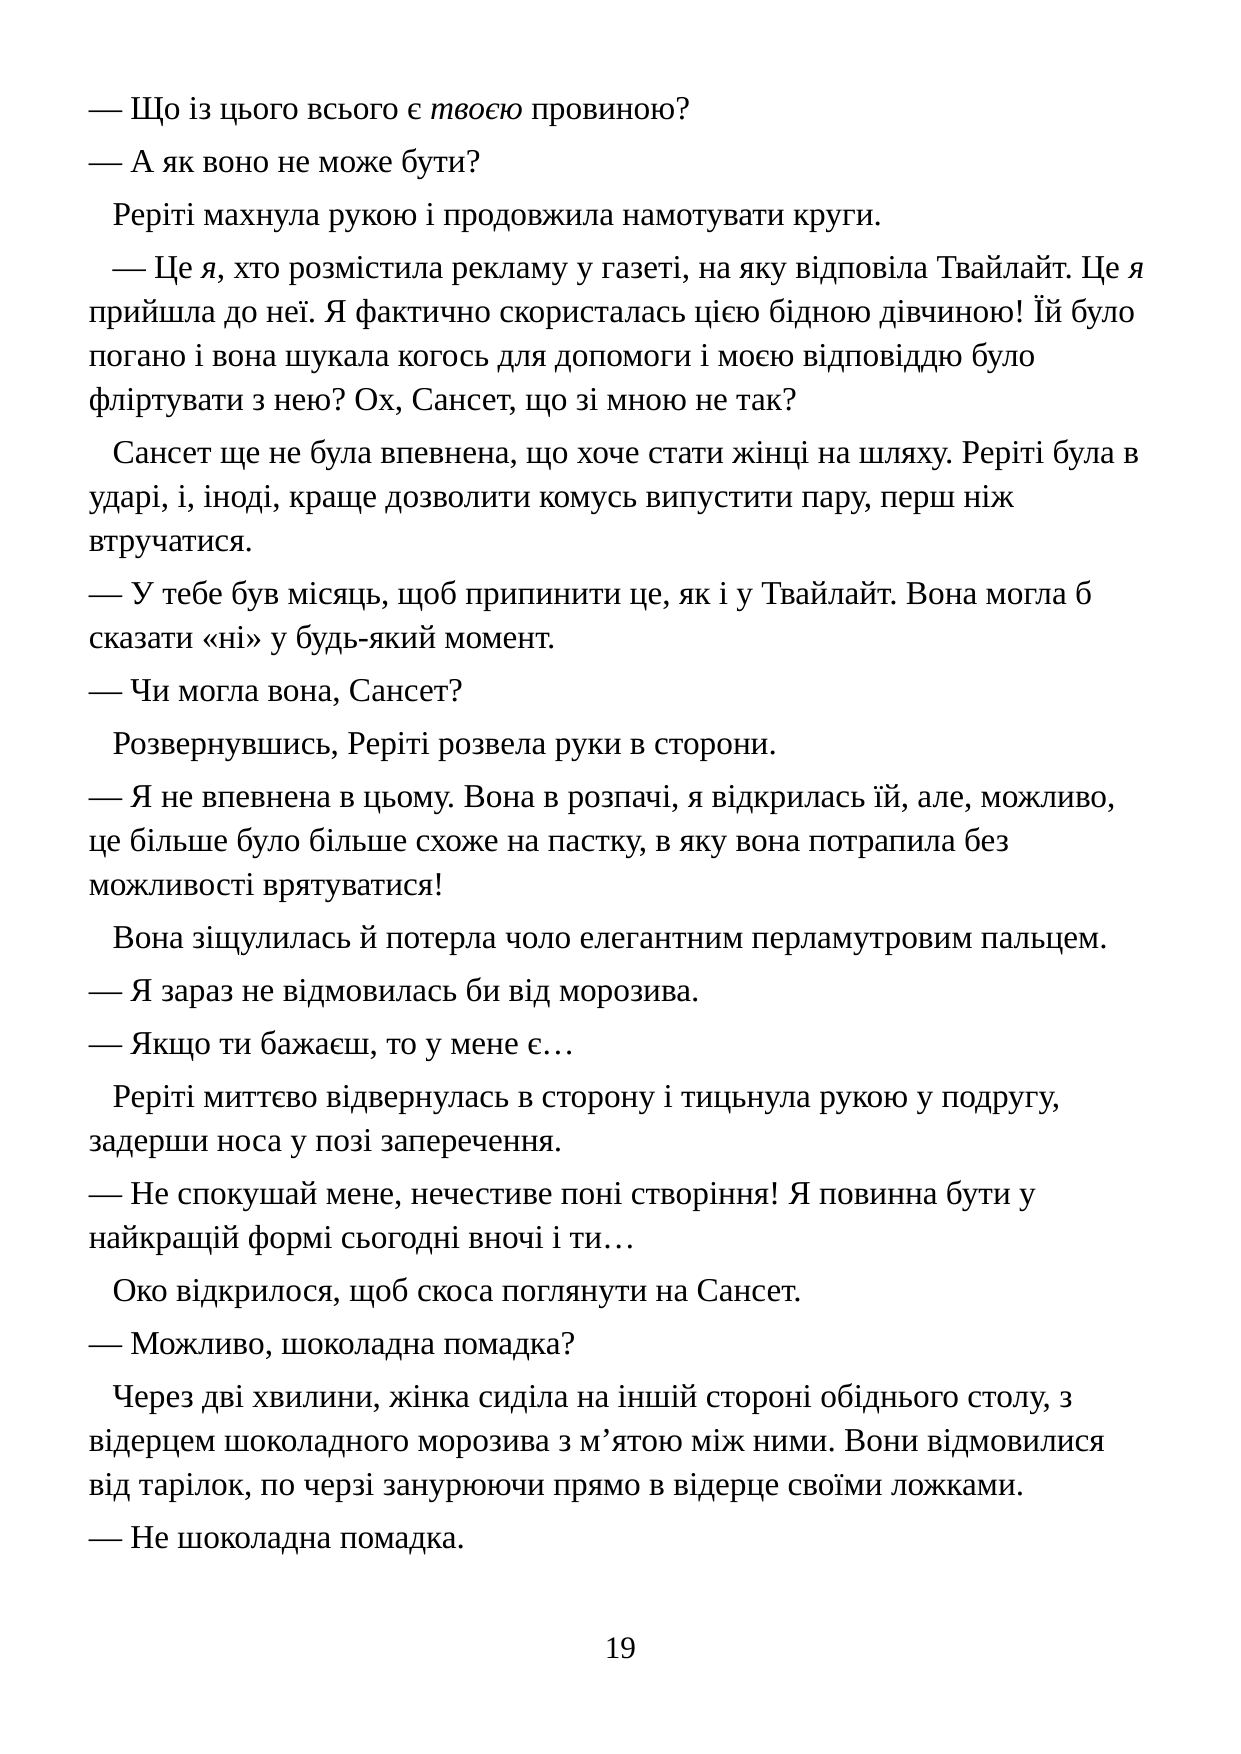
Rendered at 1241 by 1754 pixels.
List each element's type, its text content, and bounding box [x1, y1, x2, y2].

text Розвернувшись, Реріті розвела руки в сторони. [88, 723, 1152, 762]
text — У тебе був місяць, щоб припинити це, як і у Твайлайт. Вона могла б сказати «ні» у будь‐який момент. [88, 573, 1152, 656]
text Реріті махнула рукою і продовжила намотувати круги. [88, 194, 1152, 233]
text — Якщо ти бажаєш, то у мене є… [88, 1023, 1152, 1061]
text — Це я, хто розмістила рекламу у газеті, на яку відповіла Твайлайт. Це я прийшла до неї. Я фактично скористалась цією бідною дівчиною! Їй було погано і вона шукала когось для допомоги і моєю відповіддю було фліртувати з нею? Ох, Сансет, що зі мною не так? [88, 247, 1152, 418]
text — Не шоколадна помадка. [88, 1517, 1152, 1555]
text — Я зараз не відмовилась би від морозива. [88, 970, 1152, 1008]
text Реріті миттєво відвернулась в сторону і тицьнула рукою у подругу, задерши носа у позі заперечення. [88, 1076, 1152, 1158]
text — Чи могла вона, Сансет? [88, 670, 1152, 709]
text — Що із цього всього є твоєю провиною? [88, 88, 1152, 127]
text — Не спокушай мене, нечестиве поні створіння! Я повинна бути у найкращій формі сьогодні вночі і ти… [88, 1173, 1152, 1255]
text — Я не впевнена в цьому. Вона в розпачі, я відкрилась їй, але, можливо, це більше було більше схоже на пастку, в яку вона потрапила без можливості врятуватися! [88, 776, 1152, 903]
text — Можливо, шоколадна помадка? [88, 1323, 1152, 1361]
text Вона зіщулилась й потерла чоло елегантним перламутровим пальцем. [88, 917, 1152, 956]
text Око відкрилося, щоб скоса поглянути на Сансет. [88, 1270, 1152, 1308]
text Через дві хвилини, жінка сиділа на іншій стороні обіднього столу, з відерцем шоколадного морозива з м’ятою між ними. Вони відмовилися від тарілок, по черзі занурюючи прямо в відерце своїми ложками. [88, 1376, 1152, 1502]
text — А як воно не може бути? [88, 141, 1152, 180]
text Сансет ще не була впевнена, що хоче стати жінці на шляху. Реріті була в ударі, і, іноді, краще дозволити комусь випустити пару, перш ніж втручатися. [88, 432, 1152, 559]
